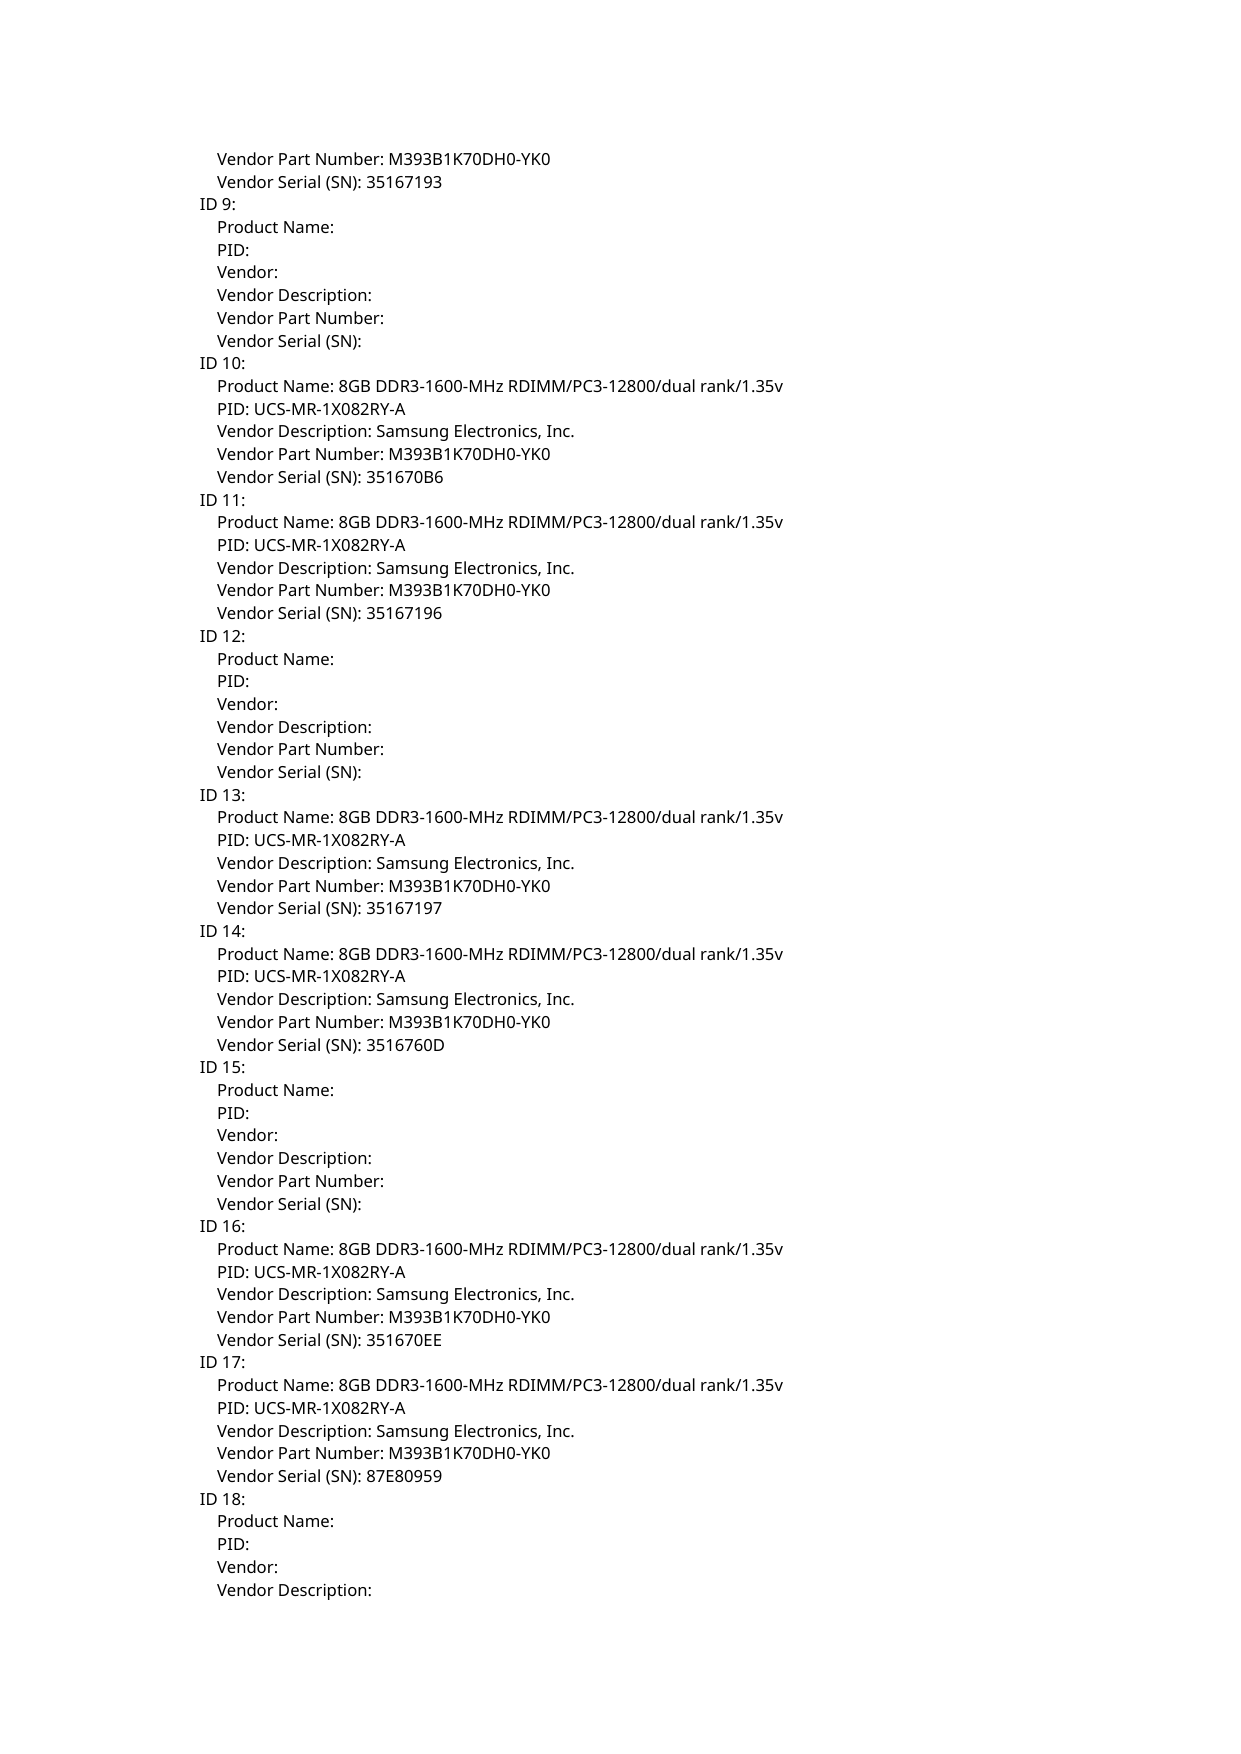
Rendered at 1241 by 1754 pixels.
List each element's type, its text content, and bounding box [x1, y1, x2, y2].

text Vendor Serial (SN): 87E80959 [148, 1465, 1093, 1487]
text Vendor Description: [148, 715, 1093, 738]
text ID 10: [148, 352, 1093, 375]
text Vendor: [148, 1556, 1093, 1578]
text Product Name: 8GB DDR3-1600-MHz RDIMM/PC3-12800/dual rank/1.35v [148, 1374, 1093, 1397]
text PID: UCS-MR-1X082RY-A [148, 1260, 1093, 1283]
text Product Name: [148, 1079, 1093, 1101]
text Vendor Description: Samsung Electronics, Inc. [148, 420, 1093, 443]
text PID: [148, 670, 1093, 693]
text Vendor Description: [148, 1147, 1093, 1169]
text Product Name: 8GB DDR3-1600-MHz RDIMM/PC3-12800/dual rank/1.35v [148, 511, 1093, 534]
text Vendor Part Number: [148, 307, 1093, 329]
text ID 14: [148, 920, 1093, 942]
text Vendor Description: Samsung Electronics, Inc. [148, 988, 1093, 1011]
text PID: [148, 238, 1093, 261]
text Vendor Serial (SN): [148, 761, 1093, 783]
text ID 12: [148, 624, 1093, 647]
text Vendor Description: [148, 1578, 1093, 1601]
text Product Name: 8GB DDR3-1600-MHz RDIMM/PC3-12800/dual rank/1.35v [148, 1238, 1093, 1260]
text PID: UCS-MR-1X082RY-A [148, 1397, 1093, 1419]
text Vendor Description: [148, 284, 1093, 307]
text Vendor Serial (SN): [148, 329, 1093, 352]
text Product Name: 8GB DDR3-1600-MHz RDIMM/PC3-12800/dual rank/1.35v [148, 942, 1093, 965]
text Vendor Part Number: M393B1K70DH0-YK0 [148, 148, 1093, 170]
text Vendor Serial (SN): 351670EE [148, 1328, 1093, 1351]
text Vendor Part Number: M393B1K70DH0-YK0 [148, 1306, 1093, 1328]
text Product Name: [148, 1510, 1093, 1533]
text Vendor: [148, 1124, 1093, 1147]
text Vendor Description: Samsung Electronics, Inc. [148, 1419, 1093, 1442]
text Vendor Part Number: M393B1K70DH0-YK0 [148, 443, 1093, 466]
text Vendor Serial (SN): 3516760D [148, 1033, 1093, 1056]
text Product Name: 8GB DDR3-1600-MHz RDIMM/PC3-12800/dual rank/1.35v [148, 375, 1093, 397]
text Vendor Part Number: [148, 1169, 1093, 1192]
text PID: UCS-MR-1X082RY-A [148, 965, 1093, 988]
text ID 9: [148, 193, 1093, 216]
text ID 11: [148, 488, 1093, 511]
text Vendor Description: Samsung Electronics, Inc. [148, 852, 1093, 874]
text PID: UCS-MR-1X082RY-A [148, 829, 1093, 852]
text ID 17: [148, 1351, 1093, 1374]
text Vendor Serial (SN): 351670B6 [148, 466, 1093, 488]
text Vendor: [148, 261, 1093, 284]
text Vendor: [148, 693, 1093, 715]
text Product Name: [148, 647, 1093, 670]
text Vendor Part Number: M393B1K70DH0-YK0 [148, 1011, 1093, 1033]
text Vendor Serial (SN): [148, 1192, 1093, 1215]
text Vendor Part Number: M393B1K70DH0-YK0 [148, 874, 1093, 897]
text PID: UCS-MR-1X082RY-A [148, 397, 1093, 420]
text Vendor Part Number: M393B1K70DH0-YK0 [148, 579, 1093, 602]
text Vendor Serial (SN): 35167193 [148, 170, 1093, 193]
text Vendor Serial (SN): 35167197 [148, 897, 1093, 920]
text Vendor Part Number: [148, 738, 1093, 761]
text PID: [148, 1101, 1093, 1124]
text ID 15: [148, 1056, 1093, 1079]
text ID 18: [148, 1487, 1093, 1510]
text Product Name: [148, 216, 1093, 238]
text ID 16: [148, 1215, 1093, 1238]
text Product Name: 8GB DDR3-1600-MHz RDIMM/PC3-12800/dual rank/1.35v [148, 806, 1093, 829]
text PID: [148, 1533, 1093, 1556]
text Vendor Serial (SN): 35167196 [148, 602, 1093, 624]
text PID: UCS-MR-1X082RY-A [148, 534, 1093, 556]
text Vendor Part Number: M393B1K70DH0-YK0 [148, 1442, 1093, 1465]
text ID 13: [148, 783, 1093, 806]
text Vendor Description: Samsung Electronics, Inc. [148, 1283, 1093, 1306]
text Vendor Description: Samsung Electronics, Inc. [148, 556, 1093, 579]
